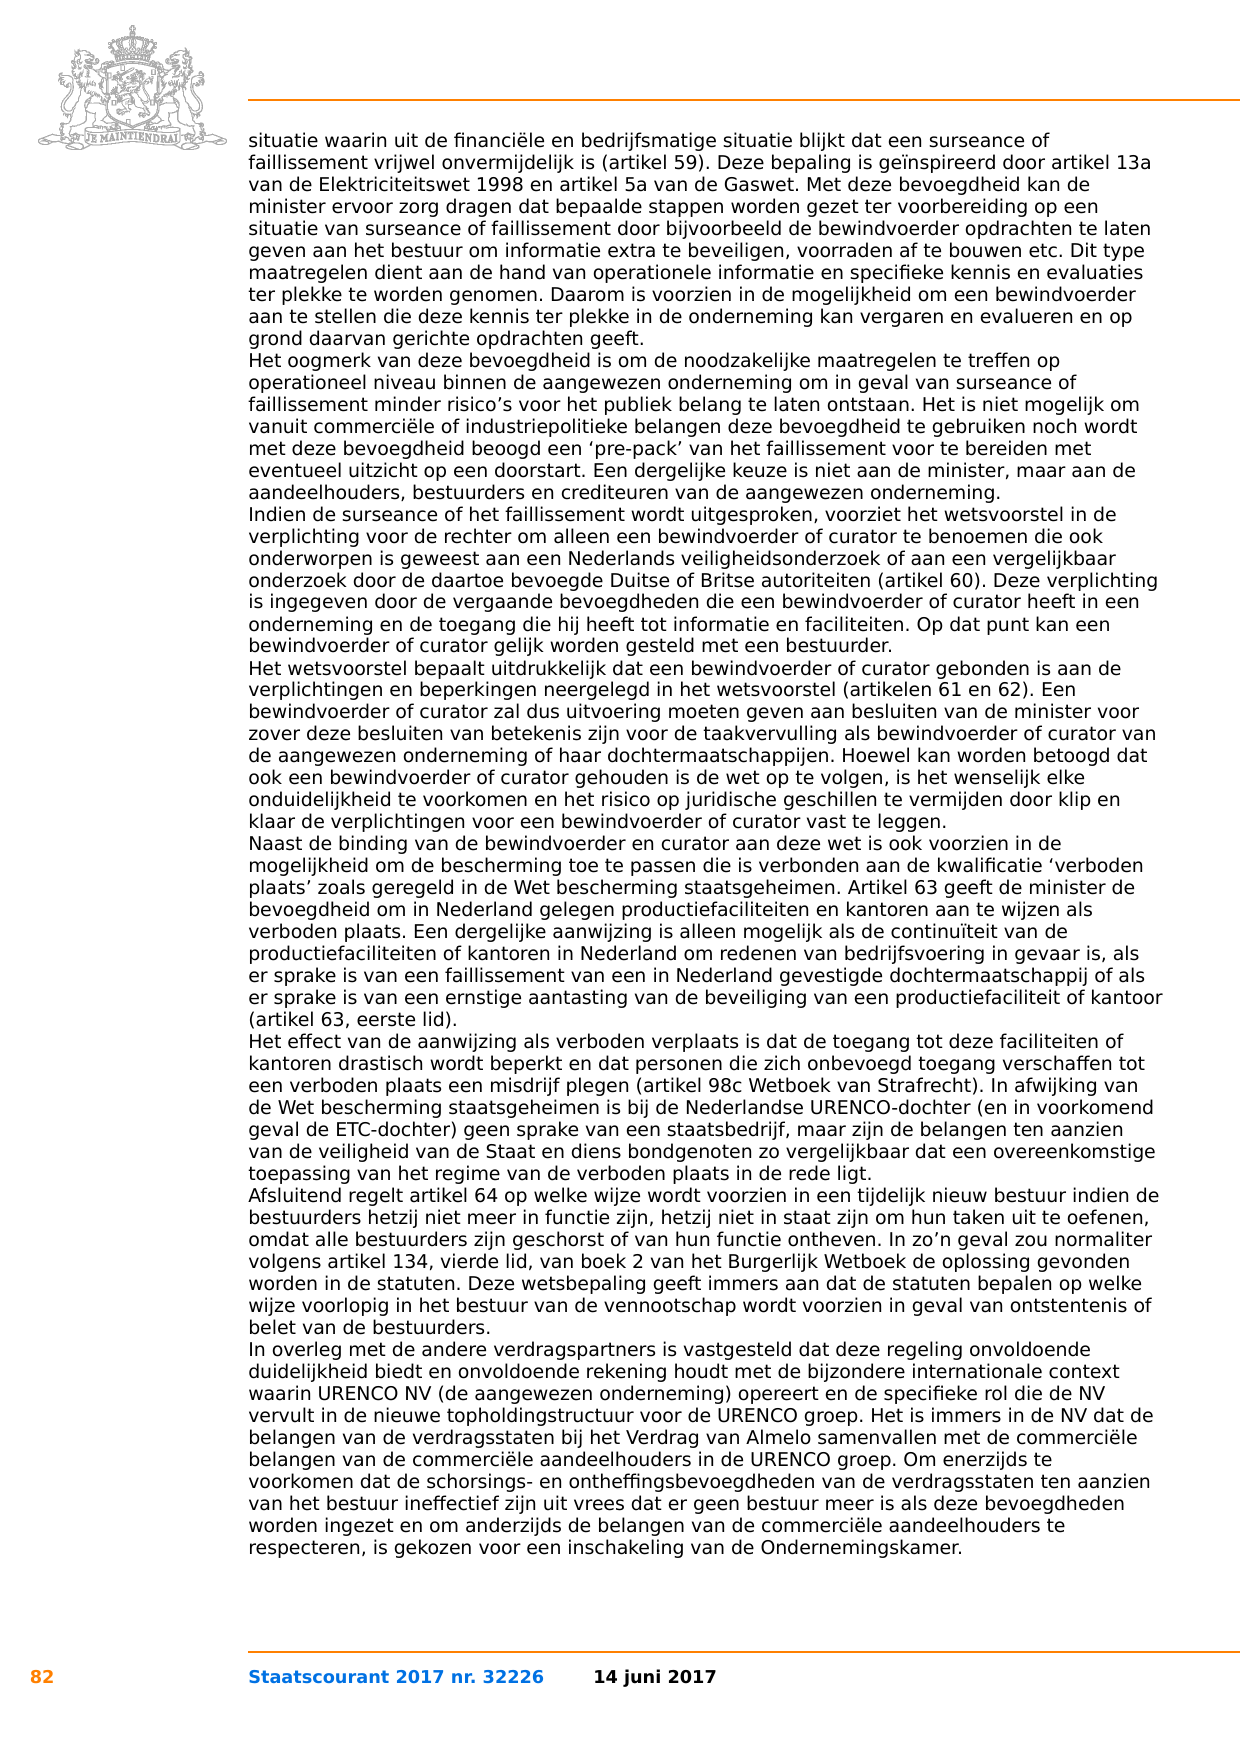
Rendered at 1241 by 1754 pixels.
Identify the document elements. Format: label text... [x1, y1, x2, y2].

text In overleg met de andere verdragspartners is vastgesteld dat deze regeling onvoldoende duidelijkheid biedt en onvoldoende rekening houdt met de bijzondere internationale context waarin URENCO NV (de aangewezen onderneming) opereert en de specifieke rol die de NV vervult in de nieuwe topholdingstructuur voor de URENCO groep. Het is immers in de NV dat de belangen van de verdragsstaten bij het Verdrag van Almelo samenvallen met de commerciële belangen van de commerciële aandeelhouders in de URENCO groep. Om enerzijds te voorkomen dat de schorsings- en ontheffingsbevoegdheden van de verdragsstaten ten aanzien van het bestuur ineffectief zijn uit vrees dat er geen bestuur meer is als deze bevoegdheden worden ingezet en om anderzijds de belangen van de commerciële aandeelhouders te respecteren, is gekozen voor een inschakeling van de Ondernemingskamer. [248, 1339, 1163, 1558]
picture [38, 25, 227, 150]
text Het wetsvoorstel bepaalt uitdrukkelijk dat een bewindvoerder of curator gebonden is aan de verplichtingen en beperkingen neergelegd in het wetsvoorstel (artikelen 61 en 62). Een bewindvoerder of curator zal dus uitvoering moeten geven aan besluiten van de minister voor zover deze besluiten van betekenis zijn voor de taakvervulling als bewindvoerder of curator van de aangewezen onderneming of haar dochtermaatschappijen. Hoewel kan worden betoogd dat ook een bewindvoerder of curator gehouden is de wet op te volgen, is het wenselijk elke onduidelijkheid te voorkomen en het risico op juridische geschillen te vermijden door klip en klaar de verplichtingen voor een bewindvoerder of curator vast te leggen. [248, 657, 1163, 833]
text Naast de binding van de bewindvoerder en curator aan deze wet is ook voorzien in de mogelijkheid om de bescherming toe te passen die is verbonden aan de kwalificatie ‘verboden plaats’ zoals geregeld in de Wet bescherming staatsgeheimen. Artikel 63 geeft de minister de bevoegdheid om in Nederland gelegen productiefaciliteiten en kantoren aan te wijzen als verboden plaats. Een dergelijke aanwijzing is alleen mogelijk als de continuïteit van de productiefaciliteiten of kantoren in Nederland om redenen van bedrijfsvoering in gevaar is, als er sprake is van een faillissement van een in Nederland gevestigde dochtermaatschappij of als er sprake is van een ernstige aantasting van de beveiliging van een productiefaciliteit of kantoor (artikel 63, eerste lid). [248, 833, 1163, 1031]
text situatie waarin uit de financiële en bedrijfsmatige situatie blijkt dat een surseance of faillissement vrijwel onvermijdelijk is (artikel 59). Deze bepaling is geïnspireerd door artikel 13a van de Elektriciteitswet 1998 en artikel 5a van de Gaswet. Met deze bevoegdheid kan de minister ervoor zorg dragen dat bepaalde stappen worden gezet ter voorbereiding op een situatie van surseance of faillissement door bijvoorbeeld de bewindvoerder opdrachten te laten geven aan het bestuur om informatie extra te beveiligen, voorraden af te bouwen etc. Dit type maatregelen dient aan de hand van operationele informatie en specifieke kennis en evaluaties ter plekke te worden genomen. Daarom is voorzien in de mogelijkheid om een bewindvoerder aan te stellen die deze kennis ter plekke in de onderneming kan vergaren en evalueren en op grond daarvan gerichte opdrachten geeft. [248, 130, 1163, 350]
text Indien de surseance of het faillissement wordt uitgesproken, voorziet het wetsvoorstel in de verplichting voor de rechter om alleen een bewindvoerder of curator te benoemen die ook onderworpen is geweest aan een Nederlands veiligheidsonderzoek of aan een vergelijkbaar onderzoek door de daartoe bevoegde Duitse of Britse autoriteiten (artikel 60). Deze verplichting is ingegeven door de vergaande bevoegdheden die een bewindvoerder of curator heeft in een onderneming en de toegang die hij heeft tot informatie en faciliteiten. Op dat punt kan een bewindvoerder of curator gelijk worden gesteld met een bestuurder. [248, 503, 1163, 657]
text Afsluitend regelt artikel 64 op welke wijze wordt voorzien in een tijdelijk nieuw bestuur indien de bestuurders hetzij niet meer in functie zijn, hetzij niet in staat zijn om hun taken uit te oefenen, omdat alle bestuurders zijn geschorst of van hun functie ontheven. In zo’n geval zou normaliter volgens artikel 134, vierde lid, van boek 2 van het Burgerlijk Wetboek de oplossing gevonden worden in de statuten. Deze wetsbepaling geeft immers aan dat de statuten bepalen op welke wijze voorlopig in het bestuur van de vennootschap wordt voorzien in geval van ontstentenis of belet van de bestuurders. [248, 1185, 1163, 1339]
text Het effect van de aanwijzing als verboden verplaats is dat de toegang tot deze faciliteiten of kantoren drastisch wordt beperkt en dat personen die zich onbevoegd toegang verschaffen tot een verboden plaats een misdrijf plegen (artikel 98c Wetboek van Strafrecht). In afwijking van de Wet bescherming staatsgeheimen is bij de Nederlandse URENCO-dochter (en in voorkomend geval de ETC-dochter) geen sprake van een staatsbedrijf, maar zijn de belangen ten aanzien van de veiligheid van de Staat en diens bondgenoten zo vergelijkbaar dat een overeenkomstige toepassing van het regime van de verboden plaats in de rede ligt. [248, 1031, 1163, 1185]
text Het oogmerk van deze bevoegdheid is om de noodzakelijke maatregelen te treffen op operationeel niveau binnen de aangewezen onderneming om in geval van surseance of faillissement minder risico’s voor het publiek belang te laten ontstaan. Het is niet mogelijk om vanuit commerciële of industriepolitieke belangen deze bevoegdheid te gebruiken noch wordt met deze bevoegdheid beoogd een ‘pre-pack’ van het faillissement voor te bereiden met eventueel uitzicht op een doorstart. Een dergelijke keuze is niet aan de minister, maar aan de aandeelhouders, bestuurders en crediteuren van de aangewezen onderneming. [248, 350, 1163, 503]
